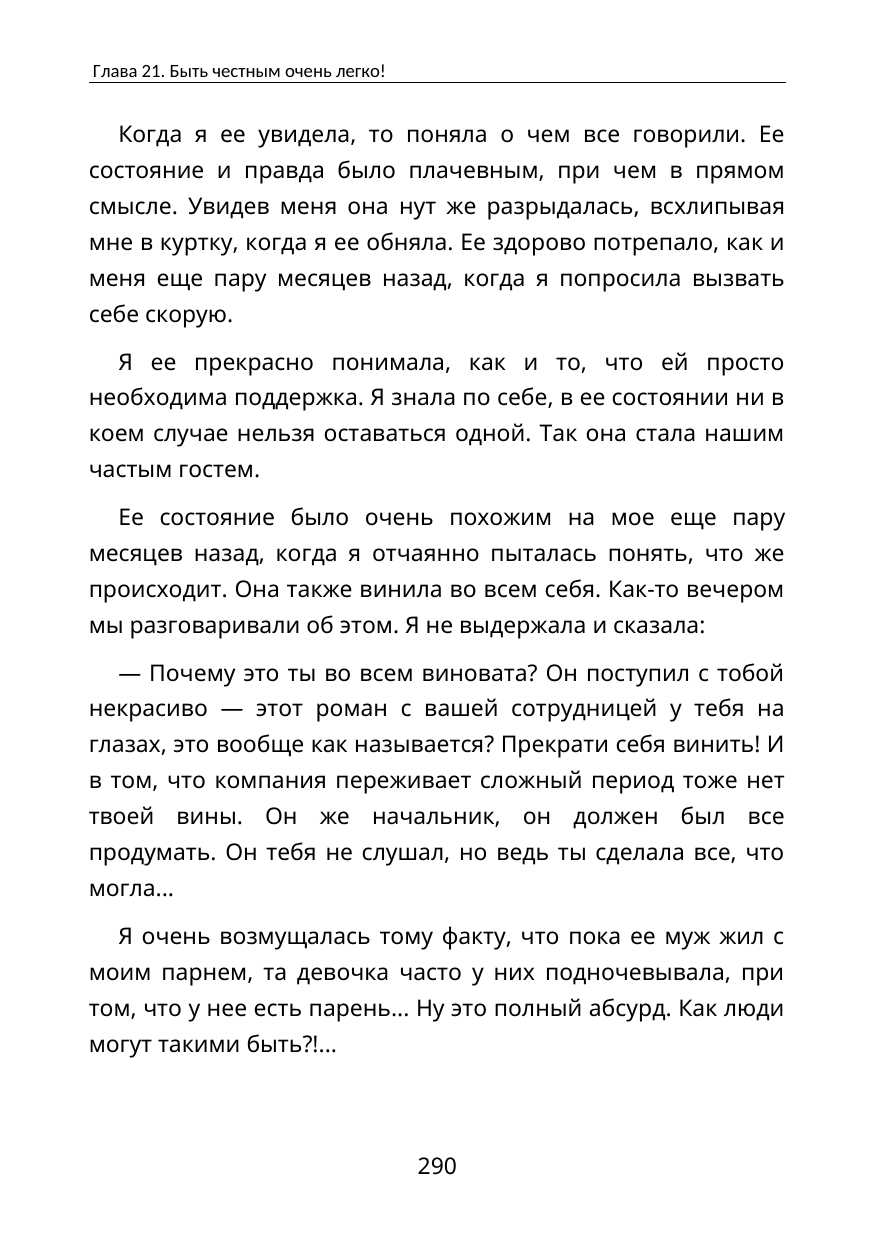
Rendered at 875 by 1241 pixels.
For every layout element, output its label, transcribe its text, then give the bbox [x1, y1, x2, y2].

text Я очень возмущалась тому факту, что пока ее муж жил с моим парнем, та девочка часто у них подночевывала, при том, что у нее есть парень... Ну это полный абсурд. Как люди могут такими быть?!... [88, 920, 786, 1059]
text — Почему это ты во всем виновата? Он поступил с тобой некрасиво — этот роман с вашей сотрудницей у тебя на глазах, это вообще как называется? Прекрати себя винить! И в том, что компания переживает сложный период тоже нет твоей вины. Он же начальник, он должен был все продумать. Он тебя не слушал, но ведь ты сделала все, что могла... [88, 656, 786, 903]
text Ее состояние было очень похожим на мое еще пару месяцев назад, когда я отчаянно пыталась понять, что же происходит. Она также винила во всем себя. Как-то вечером мы разговаривали об этом. Я не выдержала и сказала: [88, 501, 786, 640]
text Я ее прекрасно понимала, как и то, что ей просто необходима поддержка. Я знала по себе, в ее состоянии ни в коем случае нельзя оставаться одной. Так она стала нашим частым гостем. [88, 345, 786, 484]
text Когда я ее увидела, то поняла о чем все говорили. Ее состояние и правда было плачевным, при чем в прямом смысле. Увидев меня она нут же разрыдалась, всхлипывая мне в куртку, когда я ее обняла. Ее здорово потрепало, как и меня еще пару месяцев назад, когда я попросила вызвать себе скорую. [88, 118, 786, 329]
